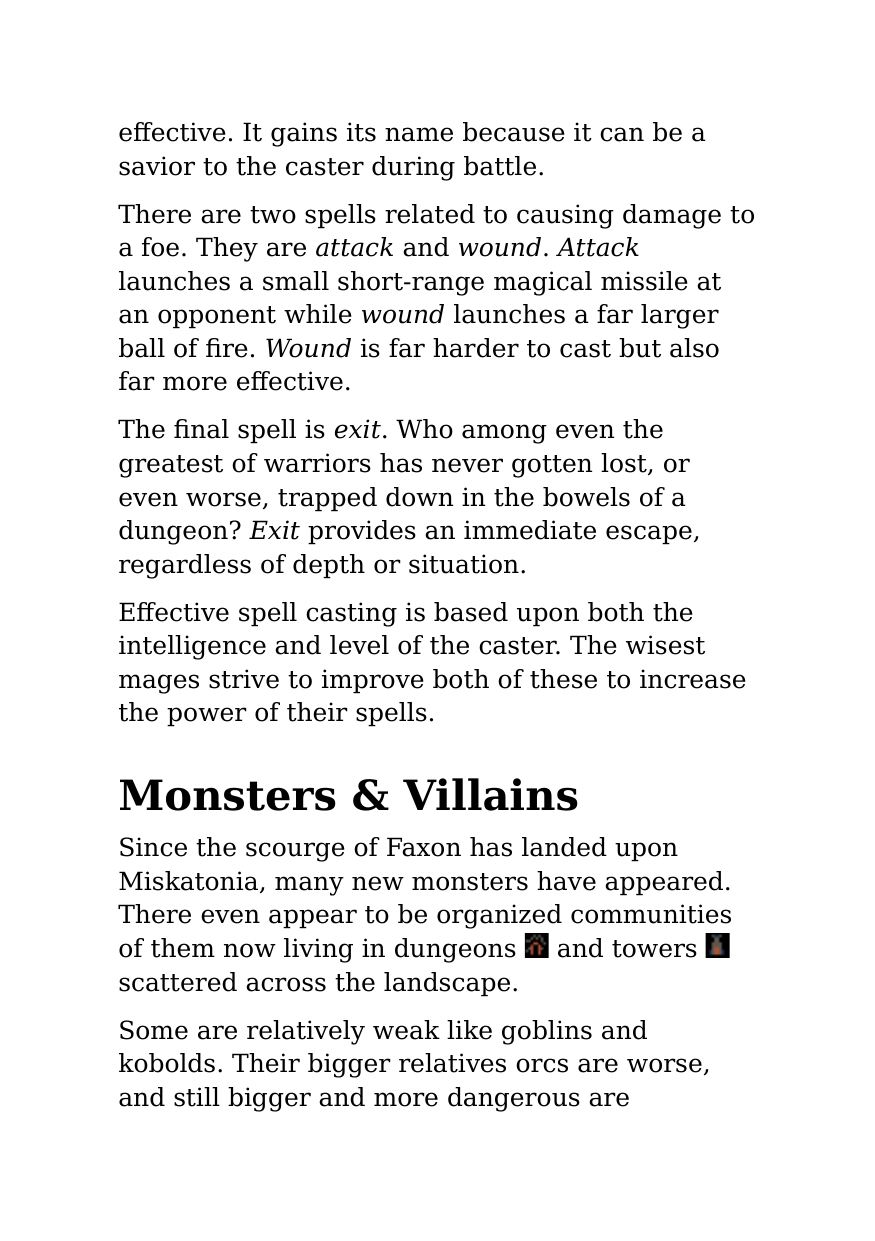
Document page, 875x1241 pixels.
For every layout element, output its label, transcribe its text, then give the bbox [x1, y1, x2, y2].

picture [524, 933, 549, 958]
text The final spell is exit. Who among even the greatest of warriors has never gotten lost, or even worse, trapped down in the bowels of a dungeon? Exit provides an immediate escape, regardless of depth or situation. [118, 416, 756, 579]
text effective. It gains its name because it can be a savior to the caster during battle. [118, 118, 756, 181]
text Some are relatively weak like goblins and kobolds. Their bigger relatives orcs are worse, and still bigger and more dangerous are [118, 1016, 756, 1112]
text Since the scourge of Faxon has landed upon Miskatonia, many new monsters have appeared. There even appear to be organized communities of them now living in dungeons and towers scattered across the landscape. [118, 833, 756, 997]
subtitle Monsters & Villains [118, 772, 756, 821]
text There are two spells related to causing damage to a foe. They are attack and wound. Attack launches a small short-range magical missile at an opponent while wound launches a far larger ball of fire. Wound is far harder to cast but also far more effective. [118, 200, 756, 397]
text Effective spell casting is based upon both the intelligence and level of the caster. The wisest mages strive to improve both of these to increase the power of their spells. [118, 598, 756, 728]
picture [705, 933, 730, 958]
